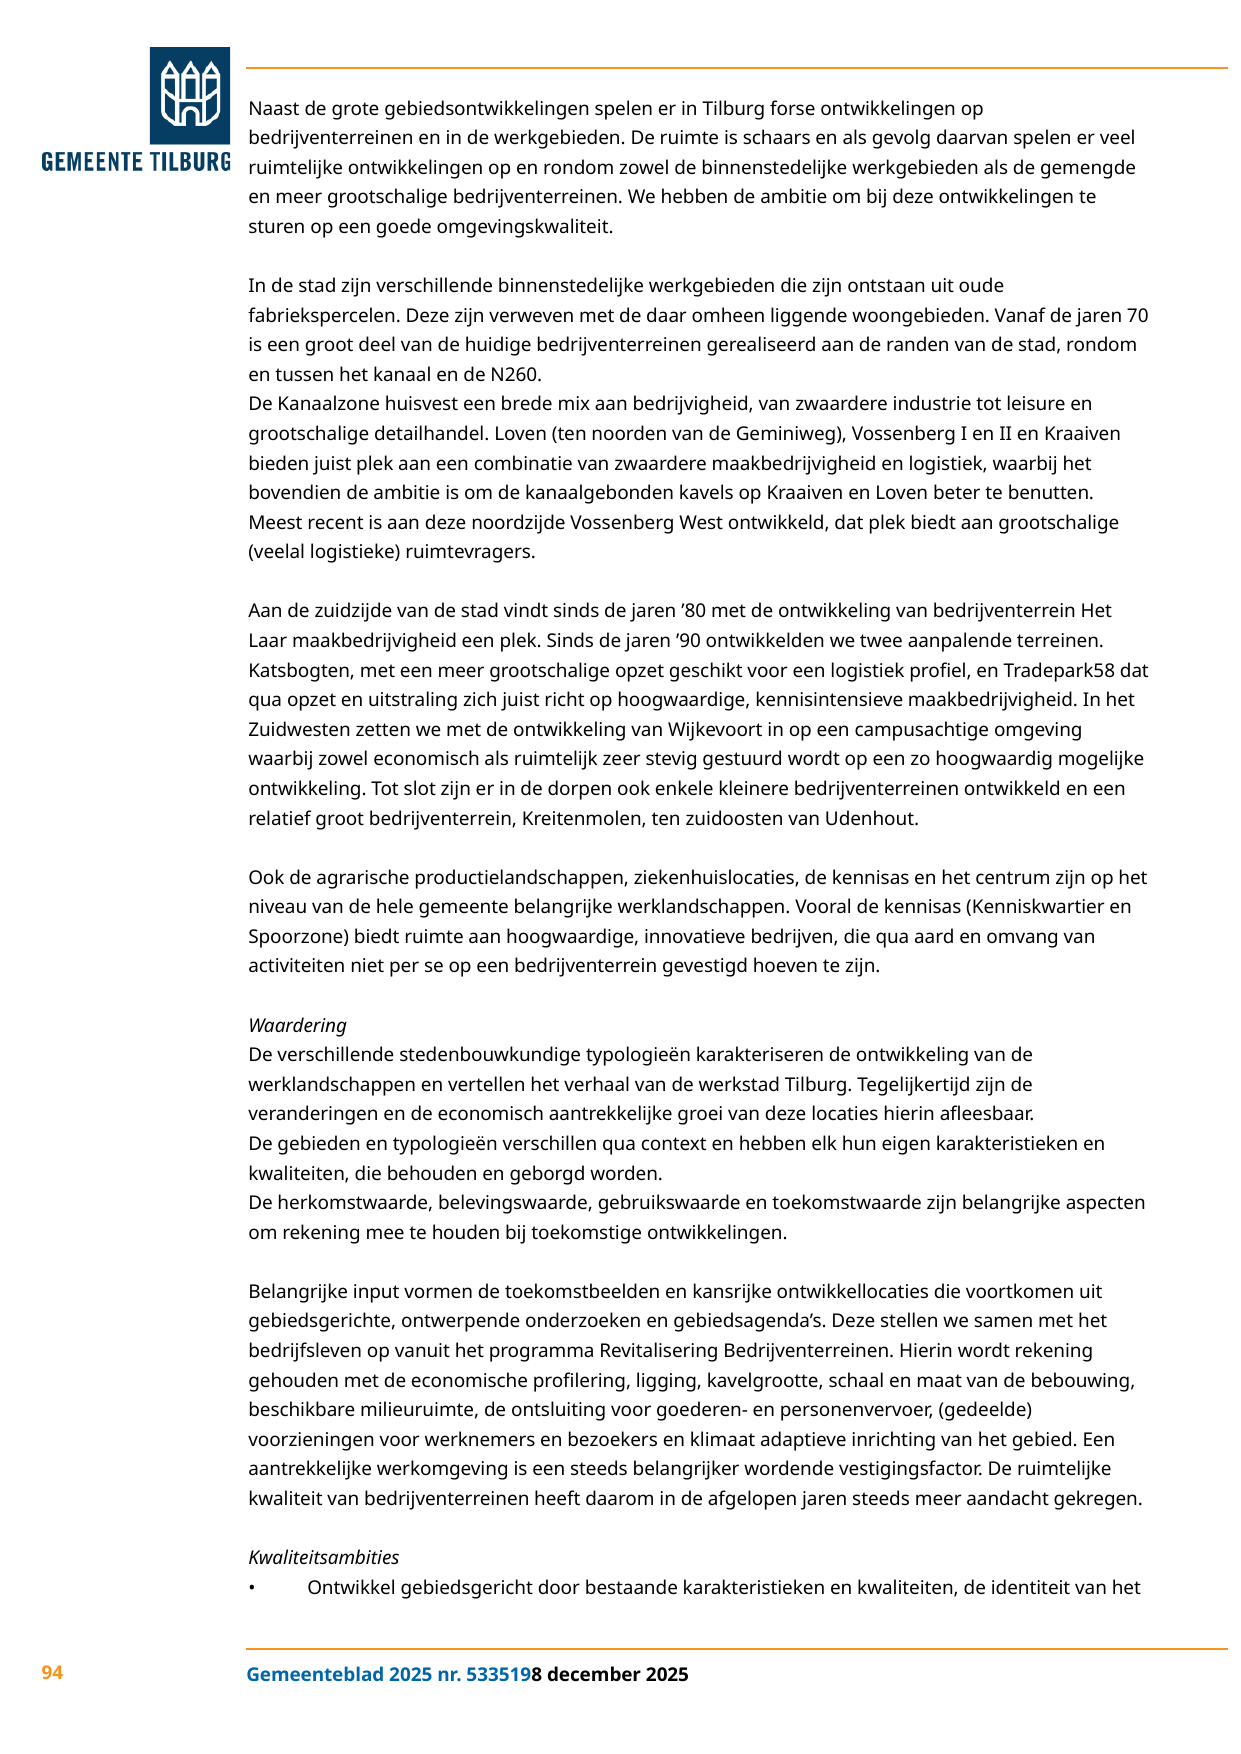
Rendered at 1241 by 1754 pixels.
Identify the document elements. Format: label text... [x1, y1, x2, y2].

text Belangrijke input vormen de toekomstbeelden en kansrijke ontwikkellocaties die voortkomen uit gebiedsgerichte, ontwerpende onderzoeken en gebiedsagenda’s. Deze stellen we samen met het bedrijfsleven op vanuit het programma Revitalisering Bedrijventerreinen. Hierin wordt rekening gehouden met de economische profilering, ligging, kavelgrootte, schaal en maat van de bebouwing, beschikbare milieuruimte, de ontsluiting voor goederen- en personenvervoer, (gedeelde) voorzieningen voor werknemers en bezoekers en klimaat adaptieve inrichting van het gebied. Een aantrekkelijke werkomgeving is een steeds belangrijker wordende vestigingsfactor. De ruimtelijke kwaliteit van bedrijventerreinen heeft daarom in de afgelopen jaren steeds meer aandacht gekregen. [248, 1278, 1152, 1511]
text Kwaliteitsambities [248, 1544, 1152, 1570]
picture [41, 47, 231, 172]
text De gebieden en typologieën verschillen qua context en hebben elk hun eigen karakteristieken en kwaliteiten, die behouden en geborgd worden. [248, 1130, 1152, 1186]
text Ook de agrarische productielandschappen, ziekenhuislocaties, de kennisas en het centrum zijn op het niveau van de hele gemeente belangrijke werklandschappen. Vooral de kennisas (Kenniskwartier en Spoorzone) biedt ruimte aan hoogwaardige, innovatieve bedrijven, die qua aard en omvang van activiteiten niet per se op een bedrijventerrein gevestigd hoeven te zijn. [248, 864, 1152, 978]
text De verschillende stedenbouwkundige typologieën karakteriseren de ontwikkeling van de werklandschappen en vertellen het verhaal van de werkstad Tilburg. Tegelijkertijd zijn de veranderingen en de economisch aantrekkelijke groei van deze locaties hierin afleesbaar. [248, 1041, 1152, 1126]
text De herkomstwaarde, belevingswaarde, gebruikswaarde en toekomstwaarde zijn belangrijke aspecten om rekening mee te houden bij toekomstige ontwikkelingen. [248, 1189, 1152, 1245]
list Ontwikkel gebiedsgericht door bestaande karakteristieken en kwaliteiten, de identiteit van het [248, 1574, 1152, 1600]
text De Kanaalzone huisvest een brede mix aan bedrijvigheid, van zwaardere industrie tot leisure en grootschalige detailhandel. Loven (ten noorden van de Geminiweg), Vossenberg I en II en Kraaiven bieden juist plek aan een combinatie van zwaardere maakbedrijvigheid en logistiek, waarbij het bovendien de ambitie is om de kanaalgebonden kavels op Kraaiven en Loven beter te benutten. Meest recent is aan deze noordzijde Vossenberg West ontwikkeld, dat plek biedt aan grootschalige (veelal logistieke) ruimtevragers. [248, 391, 1152, 564]
text In de stad zijn verschillende binnenstedelijke werkgebieden die zijn ontstaan uit oude fabriekspercelen. Deze zijn verweven met de daar omheen liggende woongebieden. Vanaf de jaren 70 is een groot deel van de huidige bedrijventerreinen gerealiseerd aan de randen van de stad, rondom en tussen het kanaal en de N260. [248, 272, 1152, 387]
text Naast de grote gebiedsontwikkelingen spelen er in Tilburg forse ontwikkelingen op bedrijventerreinen en in de werkgebieden. De ruimte is schaars en als gevolg daarvan spelen er veel ruimtelijke ontwikkelingen op en rondom zowel de binnenstedelijke werkgebieden als de gemengde en meer grootschalige bedrijventerreinen. We hebben de ambitie om bij deze ontwikkelingen te sturen op een goede omgevingskwaliteit. [248, 95, 1152, 239]
text Waardering [248, 1012, 1152, 1038]
text Aan de zuidzijde van de stad vindt sinds de jaren ’80 met de ontwikkeling van bedrijventerrein Het Laar maakbedrijvigheid een plek. Sinds de jaren ’90 ontwikkelden we twee aanpalende terreinen. Katsbogten, met een meer grootschalige opzet geschikt voor een logistiek profiel, en Tradepark58 dat qua opzet en uitstraling zich juist richt op hoogwaardige, kennisintensieve maakbedrijvigheid. In het Zuidwesten zetten we met de ontwikkeling van Wijkevoort in op een campusachtige omgeving waarbij zowel economisch als ruimtelijk zeer stevig gestuurd wordt op een zo hoogwaardig mogelijke ontwikkeling. Tot slot zijn er in de dorpen ook enkele kleinere bedrijventerreinen ontwikkeld en een relatief groot bedrijventerrein, Kreitenmolen, ten zuidoosten van Udenhout. [248, 598, 1152, 831]
